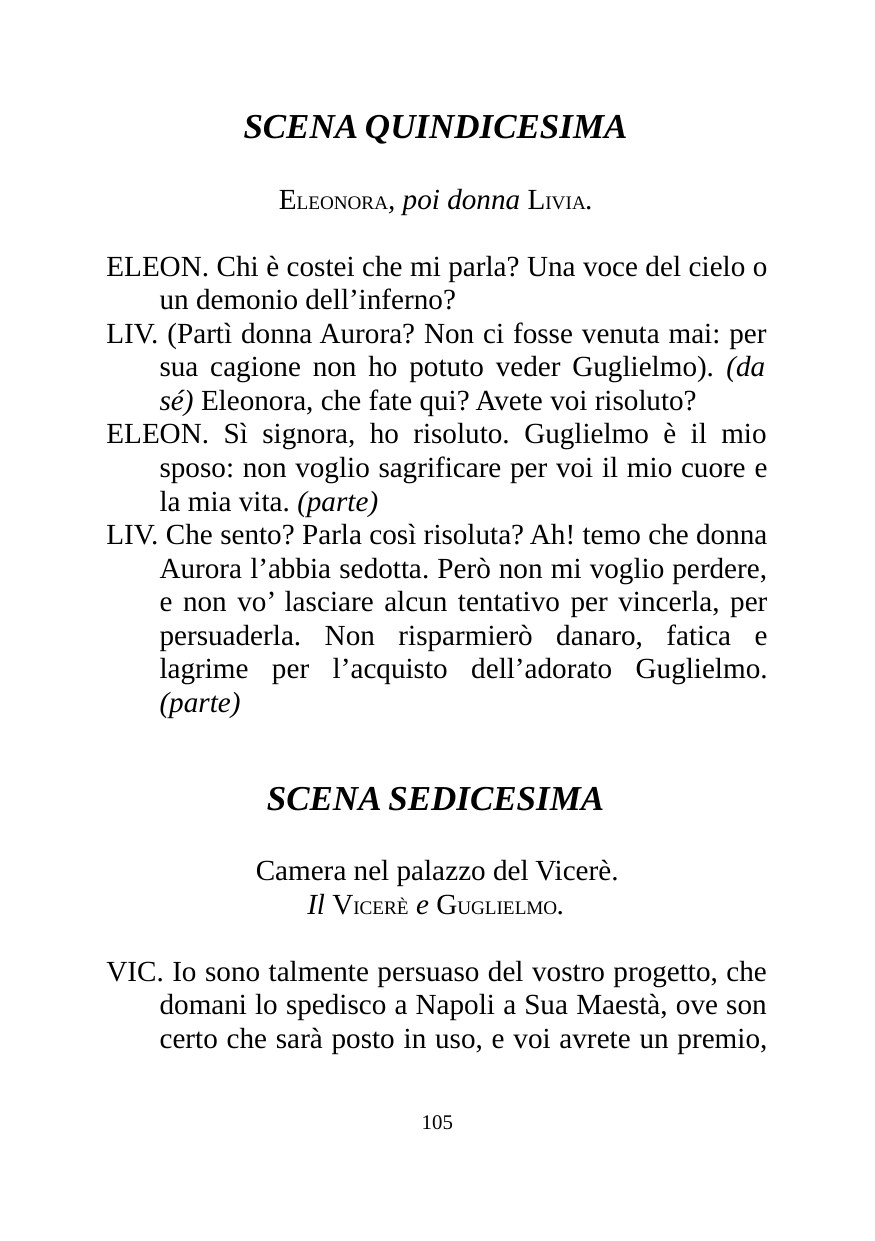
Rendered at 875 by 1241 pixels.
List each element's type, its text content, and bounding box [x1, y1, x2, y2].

subtitle SCENA QUINDICESIMA [106, 106, 768, 146]
text ELEON. Chi è costei che mi parla? Una voce del cielo o un demonio dell’inferno? [106, 249, 768, 316]
text LIV. (Partì donna Aurora? Non ci fosse venuta mai: per sua cagione non ho potuto veder Guglielmo). (da sé) Eleonora, che fate qui? Avete voi risoluto? [106, 316, 768, 417]
text LIV. Che sento? Parla così risoluta? Ah! temo che donna Aurora l’abbia sedotta. Però non mi voglio perdere, e non vo’ lasciare alcun tentativo per vincerla, per persuaderla. Non risparmierò danaro, fatica e lagrime per l’acquisto dell’adorato Guglielmo. (parte) [106, 517, 768, 718]
text Eleonora, poi donna Livia. [106, 182, 768, 215]
subtitle SCENA SEDICESIMA [106, 778, 768, 818]
text VIC. Io sono talmente persuaso del vostro progetto, che domani lo spedisco a Napoli a Sua Maestà, ove son certo che sarà posto in uso, e voi avrete un premio, [106, 954, 768, 1054]
text ELEON. Sì signora, ho risoluto. Guglielmo è il mio sposo: non voglio sagrificare per voi il mio cuore e la mia vita. (parte) [106, 417, 768, 517]
text Il Vicerè e Guglielmo. [106, 887, 768, 920]
text Camera nel palazzo del Vicerè. [106, 853, 768, 887]
